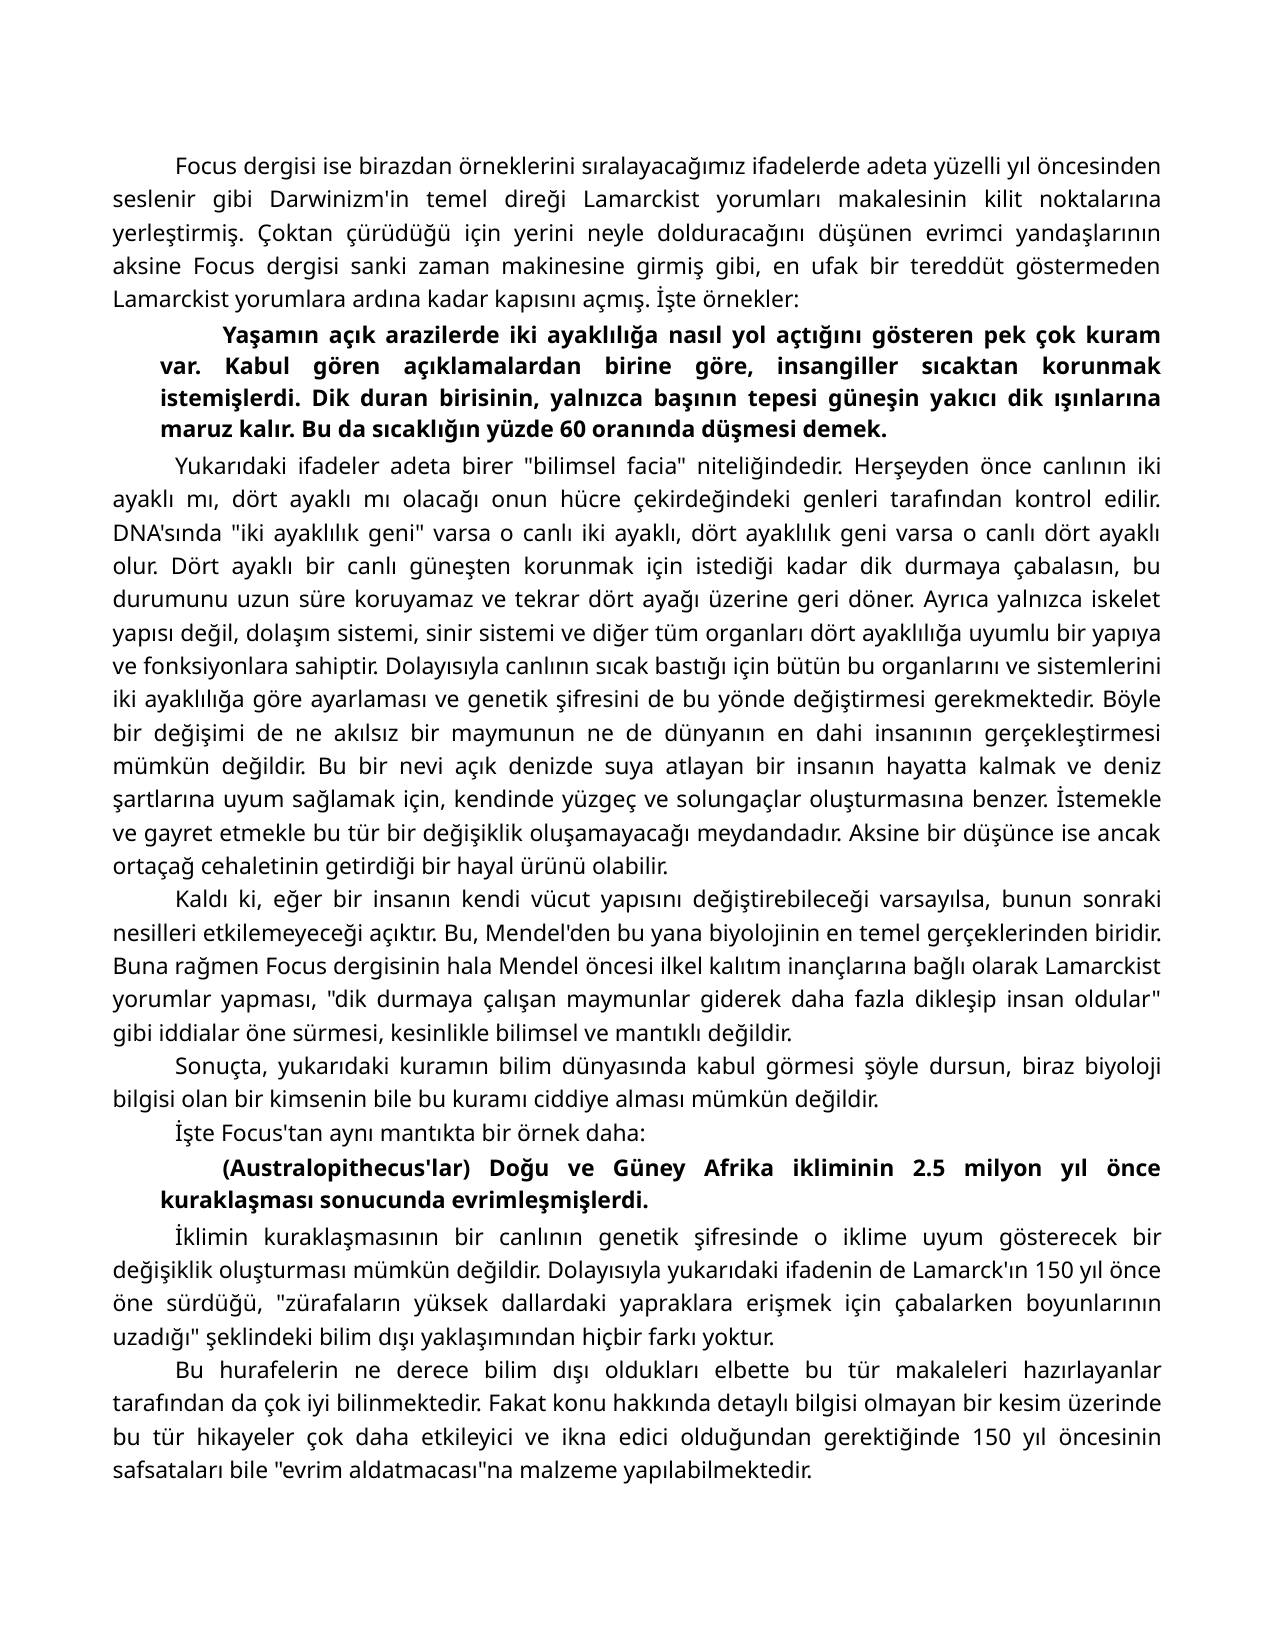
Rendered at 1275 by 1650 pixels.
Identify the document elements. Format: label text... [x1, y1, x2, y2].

text İklimin kuraklaşmasının bir canlının genetik şifresinde o iklime uyum gösterecek bir değişiklik oluşturması mümkün değildir. Dolayısıyla yukarıdaki ifadenin de Lamarck'ın 150 yıl önce öne sürdüğü, "zürafaların yüksek dallardaki yapraklara erişmek için çabalarken boyunlarının uzadığı" şeklindeki bilim dışı yaklaşımından hiçbir farkı yoktur. [112, 1218, 1162, 1352]
text Bu hurafelerin ne derece bilim dışı oldukları elbette bu tür makaleleri hazırlayanlar tarafından da çok iyi bilinmektedir. Fakat konu hakkında detaylı bilgisi olmayan bir kesim üzerinde bu tür hikayeler çok daha etkileyici ve ikna edici olduğundan gerektiğinde 150 yıl öncesinin safsataları bile "evrim aldatmacası"na malzeme yapılabilmektedir. [112, 1352, 1162, 1485]
text Kaldı ki, eğer bir insanın kendi vücut yapısını değiştirebileceği varsayılsa, bunun sonraki nesilleri etkilemeyeceği açıktır. Bu, Mendel'den bu yana biyolojinin en temel gerçeklerinden biridir. Buna rağmen Focus dergisinin hala Mendel öncesi ilkel kalıtım inançlarına bağlı olarak Lamarckist yorumlar yapması, "dik durmaya çalışan maymunlar giderek daha fazla dikleşip insan oldular" gibi iddialar öne sürmesi, kesinlikle bilimsel ve mantıklı değildir. [112, 881, 1162, 1048]
text (Australopithecus'lar) Doğu ve Güney Afrika ikliminin 2.5 milyon yıl önce kuraklaşması sonucunda evrimleşmişlerdi. [160, 1152, 1162, 1214]
text Yaşamın açık arazilerde iki ayaklılığa nasıl yol açtığını gösteren pek çok kuram var. Kabul gören açıklamalardan birine göre, insangiller sıcaktan korunmak istemişlerdi. Dik duran birisinin, yalnızca başının tepesi güneşin yakıcı dik ışınlarına maruz kalır. Bu da sıcaklığın yüzde 60 oranında düşmesi demek. [160, 318, 1162, 443]
text Yukarıdaki ifadeler adeta birer "bilimsel facia" niteliğindedir. Herşeyden önce canlının iki ayaklı mı, dört ayaklı mı olacağı onun hücre çekirdeğindeki genleri tarafından kontrol edilir. DNA'sında "iki ayaklılık geni" varsa o canlı iki ayaklı, dört ayaklılık geni varsa o canlı dört ayaklı olur. Dört ayaklı bir canlı güneşten korunmak için istediği kadar dik durmaya çabalasın, bu durumunu uzun süre koruyamaz ve tekrar dört ayağı üzerine geri döner. Ayrıca yalnızca iskelet yapısı değil, dolaşım sistemi, sinir sistemi ve diğer tüm organları dört ayaklılığa uyumlu bir yapıya ve fonksiyonlara sahiptir. Dolayısıyla canlının sıcak bastığı için bütün bu organlarını ve sistemlerini iki ayaklılığa göre ayarlaması ve genetik şifresini de bu yönde değiştirmesi gerekmektedir. Böyle bir değişimi de ne akılsız bir maymunun ne de dünyanın en dahi insanının gerçekleştirmesi mümkün değildir. Bu bir nevi açık denizde suya atlayan bir insanın hayatta kalmak ve deniz şartlarına uyum sağlamak için, kendinde yüzgeç ve solungaçlar oluşturmasına benzer. İstemekle ve gayret etmekle bu tür bir değişiklik oluşamayacağı meydandadır. Aksine bir düşünce ise ancak ortaçağ cehaletinin getirdiği bir hayal ürünü olabilir. [112, 448, 1162, 881]
text İşte Focus'tan aynı mantıkta bir örnek daha: [112, 1114, 1162, 1148]
text Sonuçta, yukarıdaki kuramın bilim dünyasında kabul görmesi şöyle dursun, biraz biyoloji bilgisi olan bir kimsenin bile bu kuramı ciddiye alması mümkün değildir. [112, 1048, 1162, 1114]
text Focus dergisi ise birazdan örneklerini sıralayacağımız ifadelerde adeta yüzelli yıl öncesinden seslenir gibi Darwinizm'in temel direği Lamarckist yorumları makalesinin kilit noktalarına yerleştirmiş. Çoktan çürüdüğü için yerini neyle dolduracağını düşünen evrimci yandaşlarının aksine Focus dergisi sanki zaman makinesine girmiş gibi, en ufak bir tereddüt göstermeden Lamarckist yorumlara ardına kadar kapısını açmış. İşte örnekler: [112, 148, 1162, 314]
